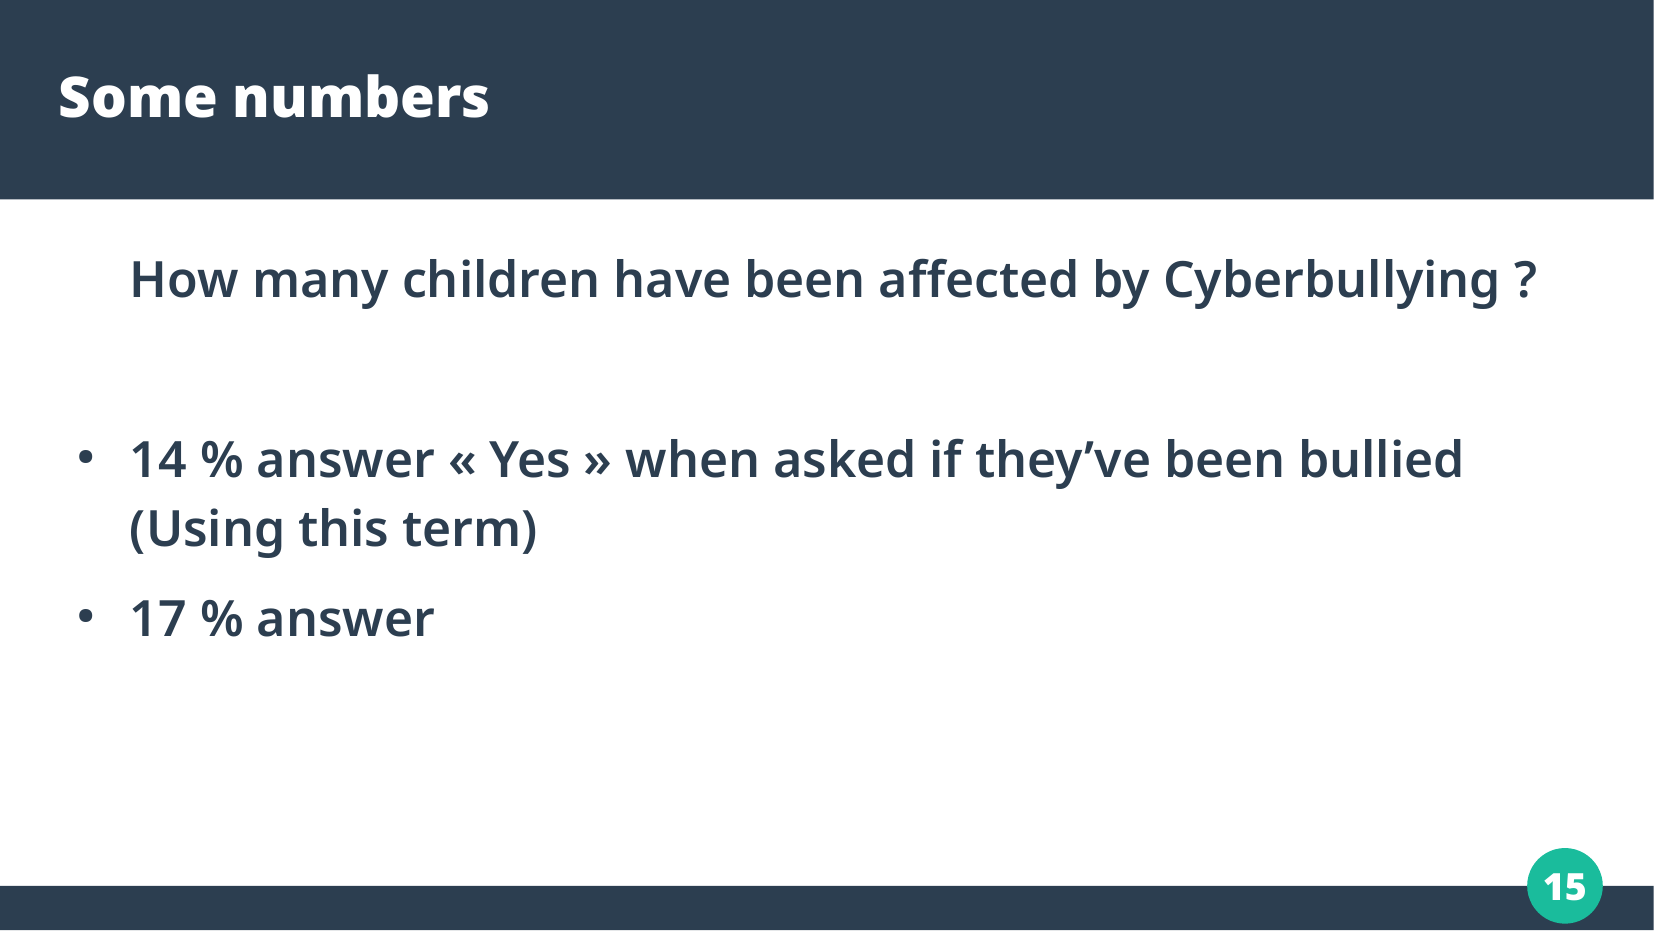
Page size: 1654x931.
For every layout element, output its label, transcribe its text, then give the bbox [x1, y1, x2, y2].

title Some numbers [59, 37, 1595, 155]
list How many children have been affected by Cyberbullying ? 14 % answer « Yes » when asked if they’ve been bullied (Using this term) 17 % answer [59, 243, 1595, 864]
